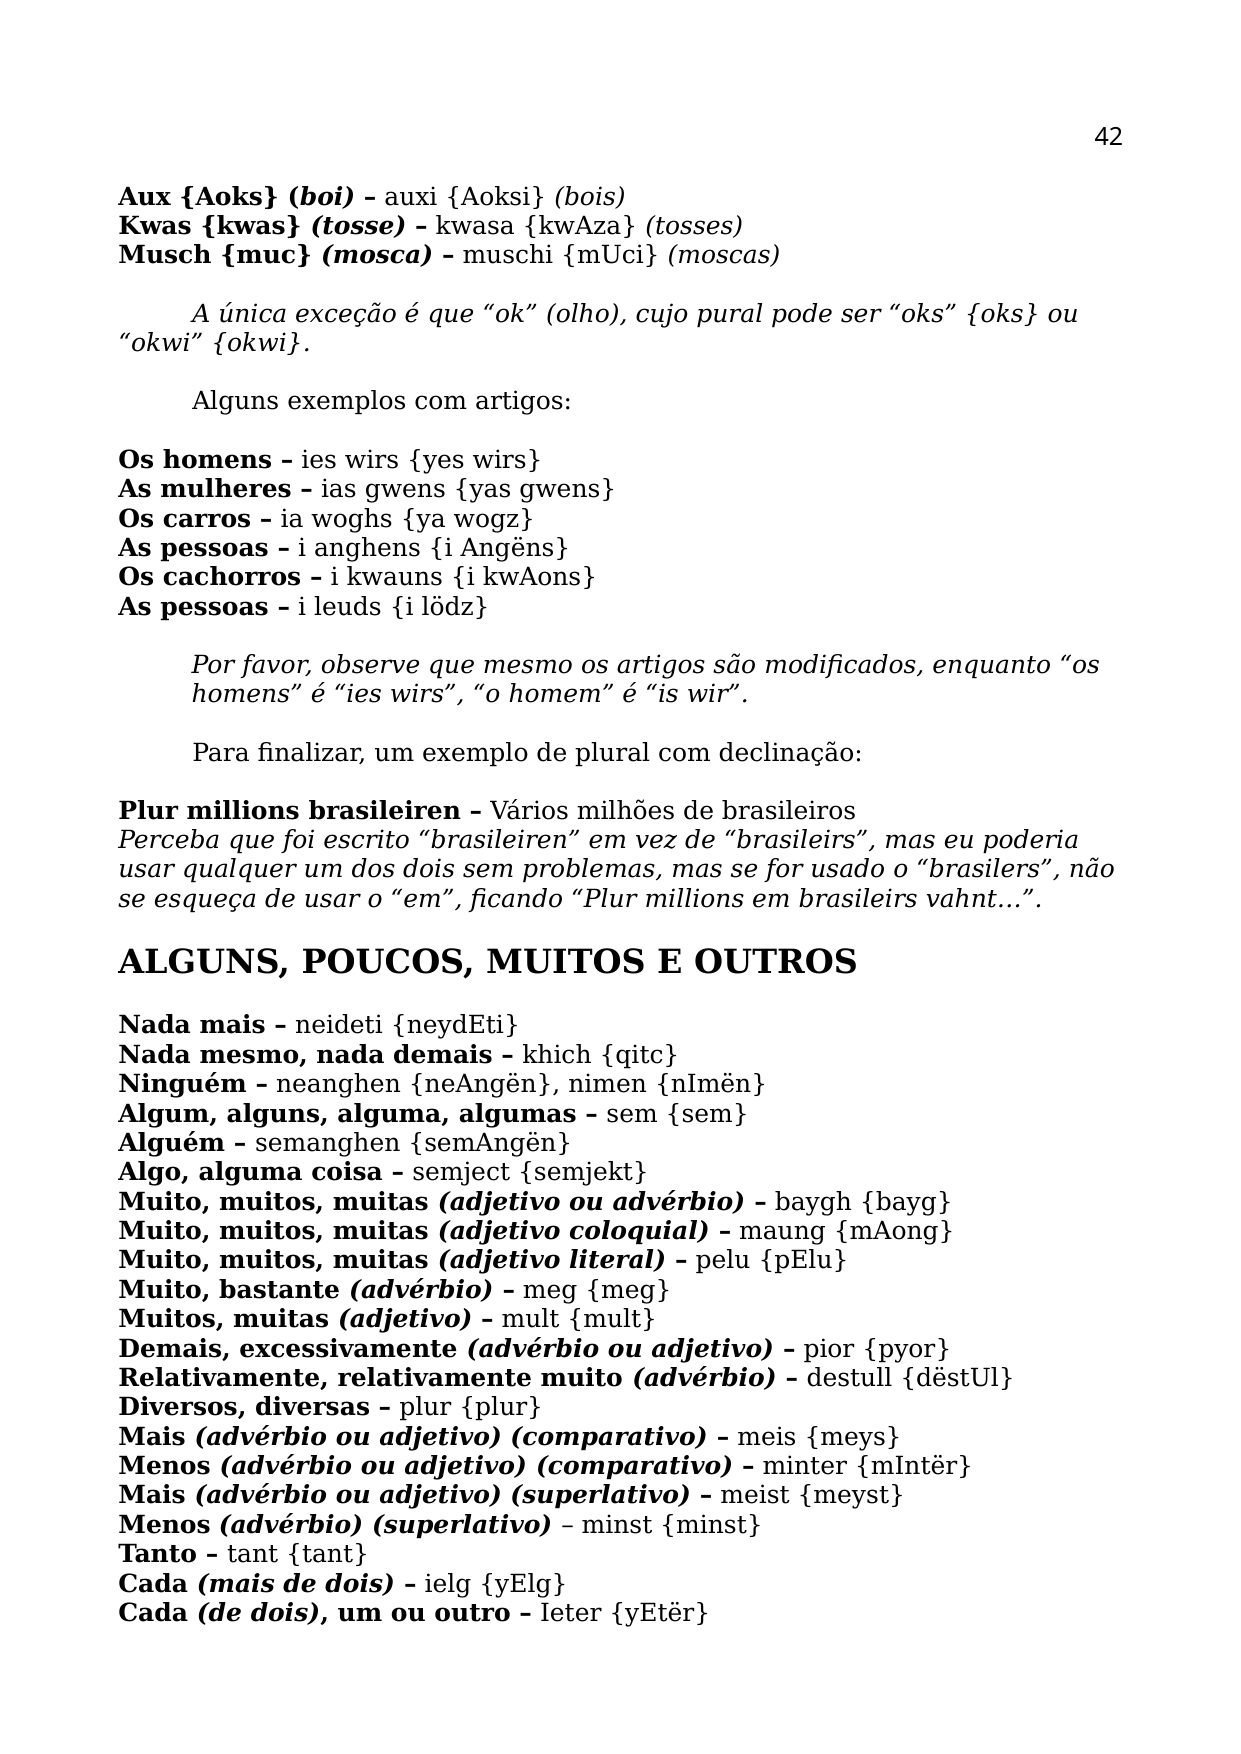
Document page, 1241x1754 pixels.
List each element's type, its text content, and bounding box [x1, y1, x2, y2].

text Os cachorros – i kwauns {i kwAons} [118, 562, 1123, 592]
text Muitos, muitas (adjetivo) – mult {mult} [118, 1304, 1123, 1333]
text A única exceção é que “ok” (olho), cujo pural pode ser “oks” {oks} ou “okwi” {okwi}. [118, 299, 1123, 357]
text Mais (advérbio ou adjetivo) (superlativo) – meist {meyst} [118, 1480, 1123, 1510]
text Muito, bastante (advérbio) – meg {meg} [118, 1275, 1123, 1304]
text Mais (advérbio ou adjetivo) (comparativo) – meis {meys} [118, 1422, 1123, 1451]
text Por favor, observe que mesmo os artigos são modificados, enquanto “os homens” é “ies wirs”, “o homem” é “is wir”. [191, 650, 1123, 708]
text Perceba que foi escrito “brasileiren” em vez de “brasileirs”, mas eu poderia usar qualquer um dos dois sem problemas, mas se for usado o “brasilers”, não se esqueça de usar o “em”, ficando “Plur millions em brasileirs vahnt…”. [118, 825, 1123, 913]
text Alguém – semanghen {semAngën} [118, 1128, 1123, 1157]
text Nada mesmo, nada demais – khich {qitc} [118, 1040, 1123, 1069]
text As pessoas – i leuds {i lödz} [118, 592, 1123, 621]
text Algum, alguns, alguma, algumas – sem {sem} [118, 1098, 1123, 1128]
text Algo, alguma coisa – semject {semjekt} [118, 1157, 1123, 1187]
subtitle ALGUNS, POUCOS, MUITOS E OUTROS [118, 942, 1123, 981]
text Relativamente, relativamente muito (advérbio) – destull {dëstUl} [118, 1363, 1123, 1392]
text Ninguém – neanghen {neAngën}, nimen {nImën} [118, 1069, 1123, 1098]
text Plur millions brasileiren – Vários milhões de brasileiros [118, 796, 1123, 825]
text Muito, muitos, muitas (adjetivo literal) – pelu {pElu} [118, 1245, 1123, 1275]
text As pessoas – i anghens {i Angëns} [118, 533, 1123, 562]
text Alguns exemplos com artigos: [118, 386, 1123, 416]
text Muito, muitos, muitas (adjetivo ou advérbio) – baygh {bayg} [118, 1187, 1123, 1216]
text Para finalizar, um exemplo de plural com declinação: [118, 738, 1123, 767]
text Os carros – ia woghs {ya wogz} [118, 503, 1123, 533]
text Diversos, diversas – plur {plur} [118, 1392, 1123, 1422]
text Aux {Aoks} (boi) – auxi {Aoksi} (bois) [118, 182, 1123, 211]
text Os homens – ies wirs {yes wirs} [118, 445, 1123, 474]
text Cada (mais de dois) – ielg {yElg} [118, 1568, 1123, 1598]
text Cada (de dois), um ou outro – Ieter {yEtër} [118, 1598, 1123, 1627]
text Muito, muitos, muitas (adjetivo coloquial) – maung {mAong} [118, 1216, 1123, 1245]
text Demais, excessivamente (advérbio ou adjetivo) – pior {pyor} [118, 1333, 1123, 1363]
text Nada mais – neideti {neydEti} [118, 1010, 1123, 1040]
text As mulheres – ias gwens {yas gwens} [118, 474, 1123, 503]
text Musch {muc} (mosca) – muschi {mUci} (moscas) [118, 240, 1123, 270]
text Menos (advérbio ou adjetivo) (comparativo) – minter {mIntër} [118, 1451, 1123, 1480]
text Menos (advérbio) (superlativo) – minst {minst} [118, 1510, 1123, 1539]
text Kwas {kwas} (tosse) – kwasa {kwAza} (tosses) [118, 211, 1123, 240]
text Tanto – tant {tant} [118, 1539, 1123, 1568]
